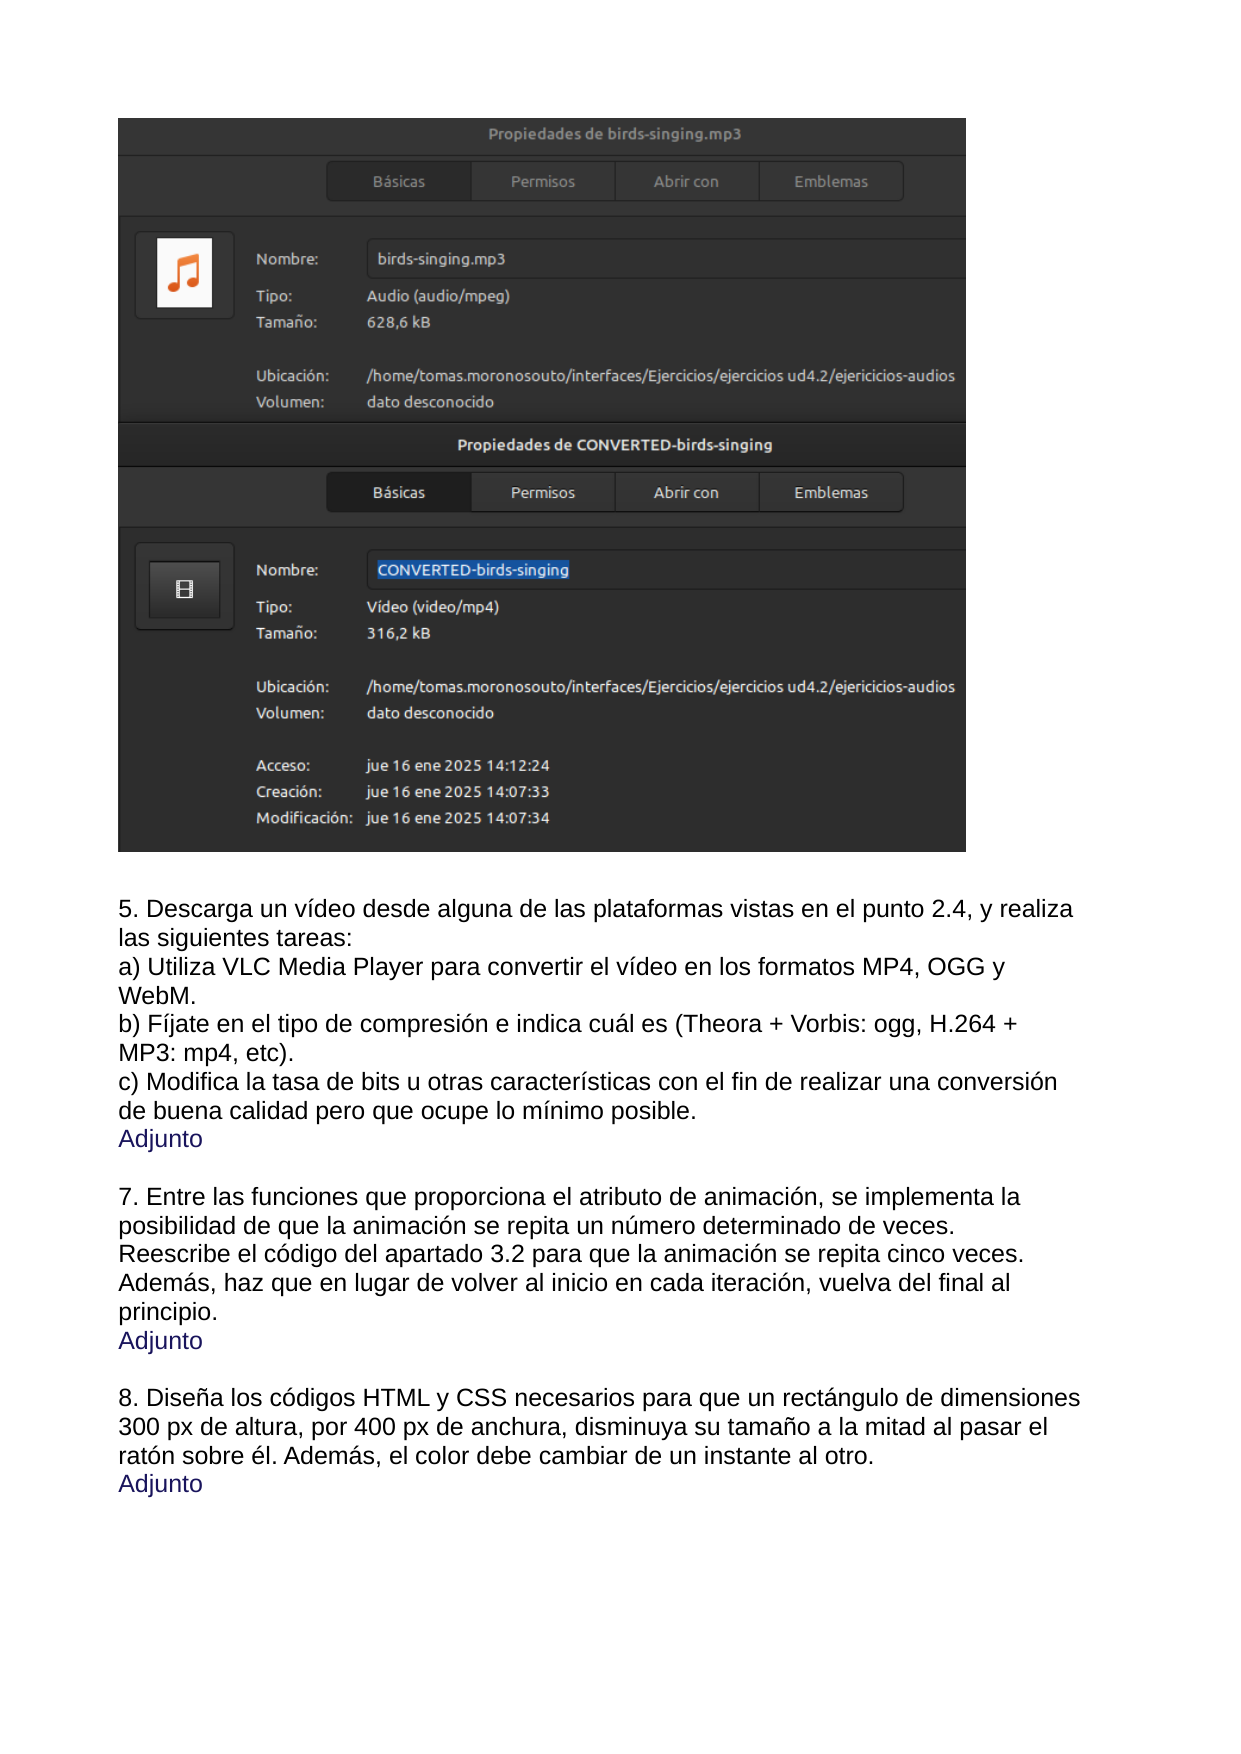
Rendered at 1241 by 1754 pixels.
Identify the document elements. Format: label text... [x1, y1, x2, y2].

text WebM. [118, 981, 1122, 1009]
text Reescribe el código del apartado 3.2 para que la animación se repita cinco veces. [118, 1239, 1122, 1268]
text principio. [118, 1297, 1122, 1326]
text 5. Descarga un vídeo desde alguna de las plataformas vistas en el punto 2.4, y realiza [118, 894, 1122, 923]
text 7. Entre las funciones que proporciona el atributo de animación, se implementa la [118, 1182, 1122, 1211]
text las siguientes tareas: [118, 923, 1122, 952]
text posibilidad de que la animación se repita un número determinado de veces. [118, 1211, 1122, 1239]
picture [118, 118, 966, 852]
text Adjunto [118, 1469, 1122, 1498]
text a) Utiliza VLC Media Player para convertir el vídeo en los formatos MP4, OGG y [118, 952, 1122, 981]
text MP3: mp4, etc). [118, 1038, 1122, 1067]
text ratón sobre él. Además, el color debe cambiar de un instante al otro. [118, 1441, 1122, 1469]
text 300 px de altura, por 400 px de anchura, disminuya su tamaño a la mitad al pasar el [118, 1412, 1122, 1441]
text Además, haz que en lugar de volver al inicio en cada iteración, vuelva del final al [118, 1268, 1122, 1297]
text de buena calidad pero que ocupe lo mínimo posible. [118, 1096, 1122, 1124]
text c) Modifica la tasa de bits u otras características con el fin de realizar una conversión [118, 1067, 1122, 1096]
text Adjunto [118, 1326, 1122, 1354]
text b) Fíjate en el tipo de compresión e indica cuál es (Theora + Vorbis: ogg, H.264 + [118, 1009, 1122, 1038]
text 8. Diseña los códigos HTML y CSS necesarios para que un rectángulo de dimensiones [118, 1383, 1122, 1412]
text Adjunto [118, 1124, 1122, 1153]
